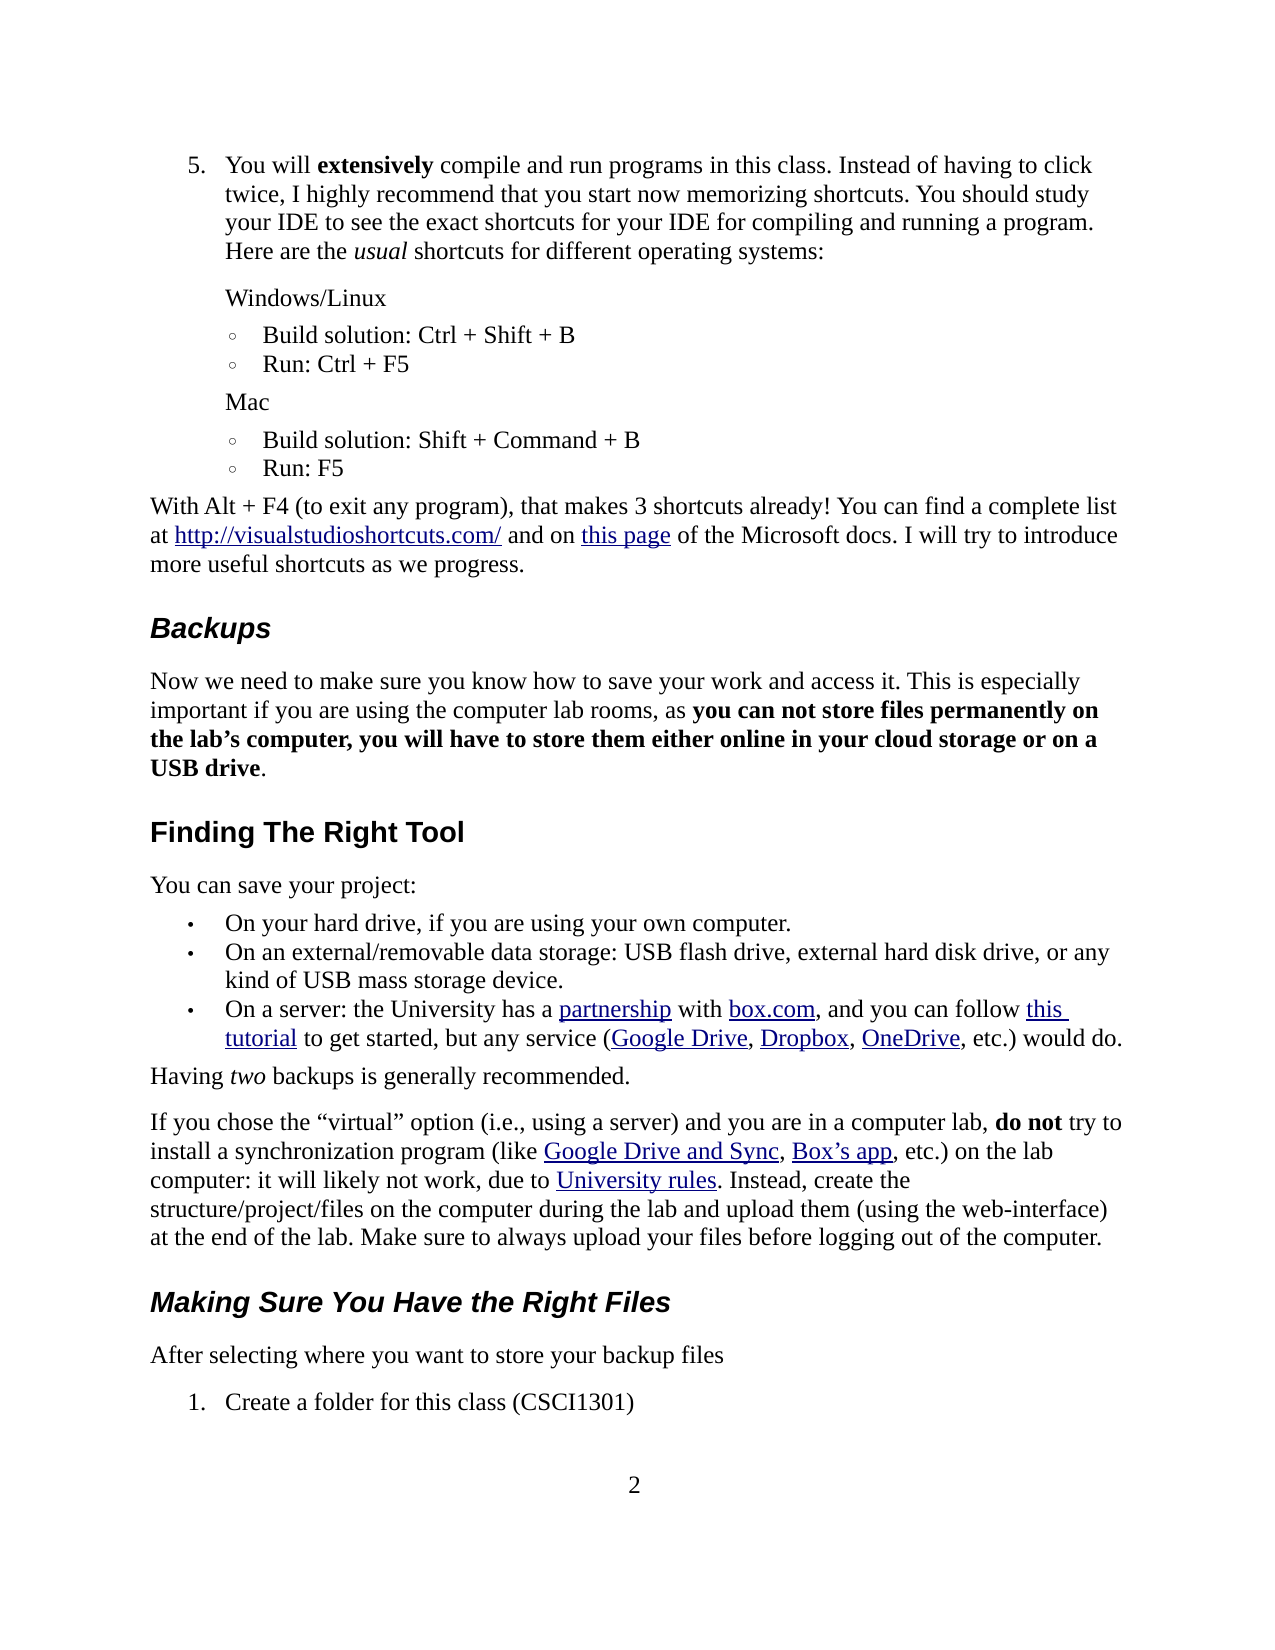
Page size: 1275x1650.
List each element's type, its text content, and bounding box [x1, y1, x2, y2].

list Windows/Linux [187, 283, 1125, 312]
text After selecting where you want to store your backup files [150, 1340, 1125, 1369]
list On a server: the University has a partnership with box.com, and you can follow this tutorial to get started, but any service (Google Drive, Dropbox, OneDrive, etc.) would do. [187, 994, 1125, 1052]
text Having two backups is generally recommended. [150, 1061, 1125, 1089]
text If you chose the “virtual” option (i.e., using a server) and you are in a computer lab, do not try to install a synchronization program (like Google Drive and Sync, Box’s app, etc.) on the lab computer: it will likely not work, due to University rules. Instead, create the structure/project/files on the computer during the lab and upload them (using the web-interface) at the end of the lab. Make sure to always upload your files before logging out of the computer. [150, 1107, 1125, 1251]
list Run: Ctrl + F5 [225, 349, 1125, 378]
text You can save your project: [150, 870, 1125, 899]
text Now we need to make sure you know how to save your work and access it. This is especially important if you are using the computer lab rooms, as you can not store files permanently on the lab’s computer, you will have to store them either online in your cloud storage or on a USB drive. [150, 666, 1125, 781]
subtitle Backups [150, 611, 1125, 645]
text With Alt + F4 (to exit any program), that makes 3 shortcuts already! You can find a complete list at http://visualstudioshortcuts.com/ and on this page of the Microsoft docs. I will try to introduce more useful shortcuts as we progress. [150, 491, 1125, 577]
list On your hard drive, if you are using your own computer. [187, 908, 1125, 937]
list Build solution: Shift + Command + B [225, 425, 1125, 453]
list Run: F5 [225, 453, 1125, 482]
list Mac [187, 387, 1125, 416]
list Build solution: Ctrl + Shift + B [225, 321, 1125, 349]
list Create a folder for this class (CSCI1301) [187, 1387, 1125, 1416]
list You will extensively compile and run programs in this class. Instead of having to click twice, I highly recommend that you start now memorizing shortcuts. You should study your IDE to see the exact shortcuts for your IDE for compiling and running a program. Here are the usual shortcuts for different operating systems: [187, 150, 1125, 265]
subtitle Finding The Right Tool [150, 815, 1125, 849]
list On an external/removable data storage: USB flash drive, external hard disk drive, or any kind of USB mass storage device. [187, 937, 1125, 994]
subtitle Making Sure You Have the Right Files [150, 1285, 1125, 1319]
